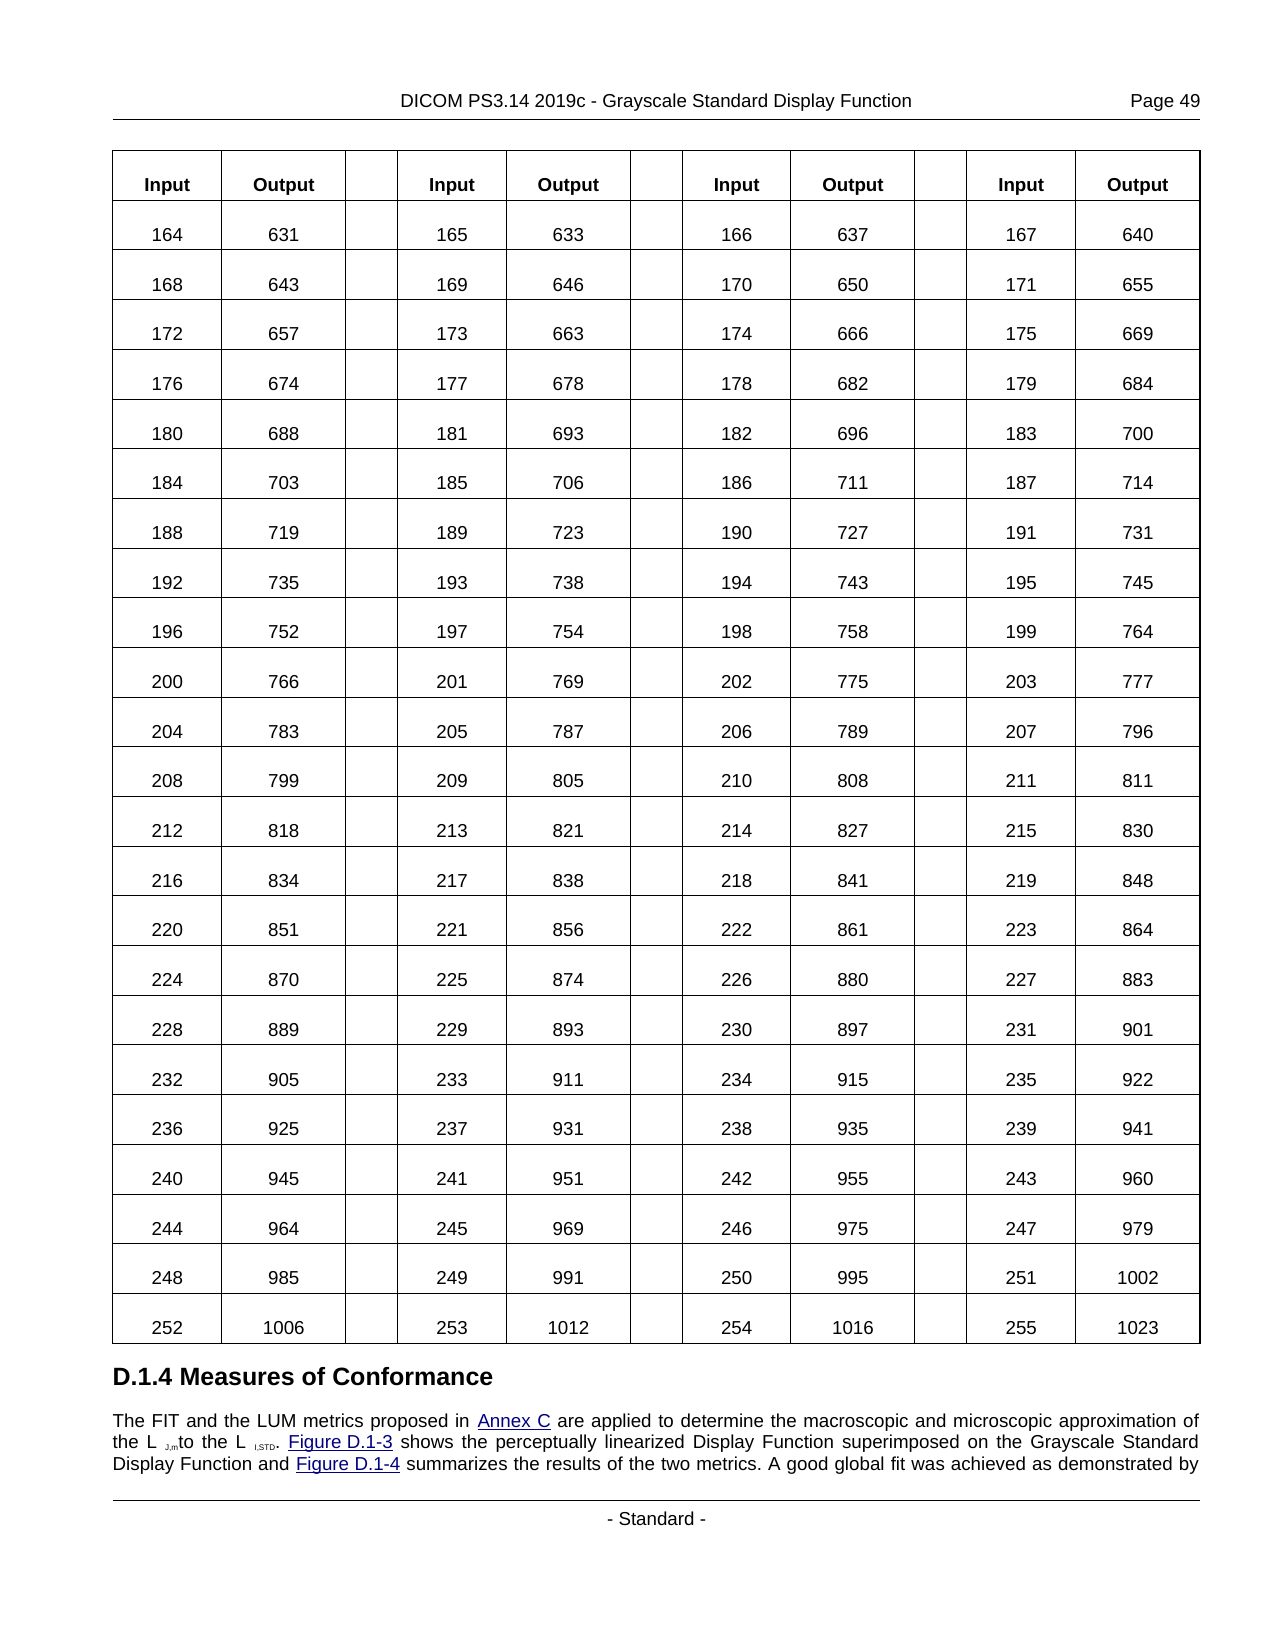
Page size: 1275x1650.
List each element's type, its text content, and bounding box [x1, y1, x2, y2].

table_cell [346, 847, 397, 895]
table_cell 1012 [507, 1294, 630, 1342]
table_cell 174 [683, 300, 790, 349]
table_cell 179 [967, 350, 1075, 398]
table_cell 975 [791, 1195, 914, 1243]
table_cell 242 [683, 1145, 790, 1193]
table_cell [631, 648, 682, 697]
text D.1.4 Measures of Conformance [112, 1362, 1200, 1391]
table_cell 201 [398, 648, 506, 697]
table_cell 184 [113, 449, 221, 498]
table_cell [346, 201, 397, 249]
table_cell [346, 1294, 397, 1342]
table_cell [631, 201, 682, 249]
table_cell 1023 [1076, 1294, 1199, 1342]
table_cell 874 [507, 946, 630, 995]
table_cell [631, 449, 682, 498]
table_cell [631, 896, 682, 945]
table_cell 889 [222, 996, 345, 1044]
table_cell [346, 598, 397, 647]
table_cell 211 [967, 747, 1075, 796]
table_cell 851 [222, 896, 345, 945]
table_cell 210 [683, 747, 790, 796]
table_cell [915, 350, 966, 398]
table_cell 643 [222, 250, 345, 299]
table_cell 848 [1076, 847, 1199, 895]
table_cell 213 [398, 797, 506, 846]
table_cell 864 [1076, 896, 1199, 945]
table_cell 229 [398, 996, 506, 1044]
table_cell 227 [967, 946, 1075, 995]
table_cell 230 [683, 996, 790, 1044]
table_cell 745 [1076, 549, 1199, 597]
table_cell 228 [113, 996, 221, 1044]
table_cell 198 [683, 598, 790, 647]
table_cell 225 [398, 946, 506, 995]
table_cell [631, 549, 682, 597]
table_cell 637 [791, 201, 914, 249]
table_cell [346, 1244, 397, 1293]
table_cell 880 [791, 946, 914, 995]
table_cell 236 [113, 1095, 221, 1144]
table_cell 243 [967, 1145, 1075, 1193]
table_cell 752 [222, 598, 345, 647]
table_cell 171 [967, 250, 1075, 299]
table_header Output [507, 151, 630, 200]
table_cell [631, 1145, 682, 1193]
table_cell 703 [222, 449, 345, 498]
table_cell 172 [113, 300, 221, 349]
table_cell 633 [507, 201, 630, 249]
table_cell 248 [113, 1244, 221, 1293]
table_cell 232 [113, 1045, 221, 1094]
table_cell 251 [967, 1244, 1075, 1293]
table_cell 231 [967, 996, 1075, 1044]
table_cell [631, 499, 682, 547]
table_cell 655 [1076, 250, 1199, 299]
table_cell [915, 1294, 966, 1342]
table_header [915, 151, 966, 200]
table_cell 222 [683, 896, 790, 945]
table_cell 197 [398, 598, 506, 647]
table_cell 193 [398, 549, 506, 597]
table_cell 808 [791, 747, 914, 796]
table_cell [915, 400, 966, 448]
table_cell [915, 747, 966, 796]
table_cell [346, 698, 397, 746]
table_cell 204 [113, 698, 221, 746]
table_cell 252 [113, 1294, 221, 1342]
table_cell 215 [967, 797, 1075, 846]
table_cell 714 [1076, 449, 1199, 498]
text The FIT and the LUM metrics proposed in Annex C are applied to determine the macroscopic and microscopic approximation of the L J,mto the L I,STD. Figure D.1-3 shows the perceptually linearized Display Function superimposed on the Grayscale Standard Display Function and Figure D.1-4 summarizes the results of the two metrics. A good global fit was achieved as demonstrated by [112, 1410, 1200, 1474]
table_cell 212 [113, 797, 221, 846]
table_cell [631, 1095, 682, 1144]
table_cell 255 [967, 1294, 1075, 1342]
table_cell 245 [398, 1195, 506, 1243]
table_cell 818 [222, 797, 345, 846]
table_cell 186 [683, 449, 790, 498]
table_cell 237 [398, 1095, 506, 1144]
table_cell 247 [967, 1195, 1075, 1243]
table_cell 893 [507, 996, 630, 1044]
table_cell 700 [1076, 400, 1199, 448]
table_cell 811 [1076, 747, 1199, 796]
table_cell 827 [791, 797, 914, 846]
table_cell 777 [1076, 648, 1199, 697]
table_cell 173 [398, 300, 506, 349]
table_cell 206 [683, 698, 790, 746]
table_cell 758 [791, 598, 914, 647]
table_cell 170 [683, 250, 790, 299]
table_cell 1016 [791, 1294, 914, 1342]
table_cell 821 [507, 797, 630, 846]
table_cell 830 [1076, 797, 1199, 846]
table_cell 208 [113, 747, 221, 796]
table_cell 935 [791, 1095, 914, 1144]
table_header Input [967, 151, 1075, 200]
table_cell 693 [507, 400, 630, 448]
table_cell 897 [791, 996, 914, 1044]
table_cell [915, 1145, 966, 1193]
table_cell 856 [507, 896, 630, 945]
table_cell 631 [222, 201, 345, 249]
table_cell 706 [507, 449, 630, 498]
table_cell 205 [398, 698, 506, 746]
table_header Output [1076, 151, 1199, 200]
table_cell [915, 698, 966, 746]
table_cell 234 [683, 1045, 790, 1094]
table_cell 223 [967, 896, 1075, 945]
table_cell 696 [791, 400, 914, 448]
table_cell [346, 549, 397, 597]
table_cell 754 [507, 598, 630, 647]
table_cell 674 [222, 350, 345, 398]
table_cell [631, 996, 682, 1044]
table_cell 1002 [1076, 1244, 1199, 1293]
table_cell [346, 300, 397, 349]
table_cell 175 [967, 300, 1075, 349]
table_cell 220 [113, 896, 221, 945]
table_cell [631, 400, 682, 448]
table_header [631, 151, 682, 200]
table_cell 182 [683, 400, 790, 448]
table_cell [346, 797, 397, 846]
table_cell [631, 1244, 682, 1293]
table_cell [915, 996, 966, 1044]
table_cell 925 [222, 1095, 345, 1144]
table_cell [631, 1294, 682, 1342]
table_header Input [683, 151, 790, 200]
table_cell [915, 648, 966, 697]
table_cell 178 [683, 350, 790, 398]
table_cell [915, 1045, 966, 1094]
table_cell [631, 300, 682, 349]
table_cell 743 [791, 549, 914, 597]
table_cell 922 [1076, 1045, 1199, 1094]
table_cell 985 [222, 1244, 345, 1293]
table_header [346, 151, 397, 200]
table_cell 738 [507, 549, 630, 597]
table_cell 995 [791, 1244, 914, 1293]
table_cell [915, 1195, 966, 1243]
table_cell 185 [398, 449, 506, 498]
table_cell 951 [507, 1145, 630, 1193]
table_cell 238 [683, 1095, 790, 1144]
table_cell 711 [791, 449, 914, 498]
table_cell 253 [398, 1294, 506, 1342]
table_cell 177 [398, 350, 506, 398]
table_cell [631, 350, 682, 398]
table_cell [915, 549, 966, 597]
table_cell 203 [967, 648, 1075, 697]
table_cell [346, 350, 397, 398]
table_cell 945 [222, 1145, 345, 1193]
table_cell 901 [1076, 996, 1199, 1044]
table_cell 181 [398, 400, 506, 448]
table_cell 941 [1076, 1095, 1199, 1144]
table_cell [346, 747, 397, 796]
table_cell [346, 250, 397, 299]
table_cell 841 [791, 847, 914, 895]
table_cell 731 [1076, 499, 1199, 547]
table_cell 244 [113, 1195, 221, 1243]
table_cell 176 [113, 350, 221, 398]
table_cell [631, 747, 682, 796]
table_cell 838 [507, 847, 630, 895]
table_cell [346, 1045, 397, 1094]
table_cell 688 [222, 400, 345, 448]
table_cell 189 [398, 499, 506, 547]
table_cell 727 [791, 499, 914, 547]
table_cell [631, 1045, 682, 1094]
table_header Input [113, 151, 221, 200]
table_cell 209 [398, 747, 506, 796]
table_cell 964 [222, 1195, 345, 1243]
table_cell [346, 1195, 397, 1243]
table_cell 190 [683, 499, 790, 547]
table_cell [915, 201, 966, 249]
table_cell [915, 896, 966, 945]
table_cell 723 [507, 499, 630, 547]
table_cell 640 [1076, 201, 1199, 249]
table_cell 969 [507, 1195, 630, 1243]
table_cell 646 [507, 250, 630, 299]
table_cell 911 [507, 1045, 630, 1094]
table_cell 764 [1076, 598, 1199, 647]
table_cell [915, 1095, 966, 1144]
table_cell [346, 1095, 397, 1144]
table_cell 789 [791, 698, 914, 746]
table_cell 240 [113, 1145, 221, 1193]
table_cell 783 [222, 698, 345, 746]
table_cell 775 [791, 648, 914, 697]
table_cell [915, 300, 966, 349]
table_cell 167 [967, 201, 1075, 249]
table_cell 196 [113, 598, 221, 647]
table_cell 254 [683, 1294, 790, 1342]
table_cell 202 [683, 648, 790, 697]
table_cell 246 [683, 1195, 790, 1243]
table_cell 194 [683, 549, 790, 597]
table_cell 663 [507, 300, 630, 349]
table_header Output [791, 151, 914, 200]
table_cell [915, 449, 966, 498]
table_cell [346, 449, 397, 498]
table_cell 650 [791, 250, 914, 299]
table_cell [346, 946, 397, 995]
table_cell 766 [222, 648, 345, 697]
table_cell [346, 400, 397, 448]
table_cell 221 [398, 896, 506, 945]
table_cell 799 [222, 747, 345, 796]
table_cell 241 [398, 1145, 506, 1193]
table_cell [346, 499, 397, 547]
table_cell [631, 797, 682, 846]
table_cell 787 [507, 698, 630, 746]
table_cell 224 [113, 946, 221, 995]
table_cell 250 [683, 1244, 790, 1293]
table_cell 979 [1076, 1195, 1199, 1243]
table_cell 195 [967, 549, 1075, 597]
table_cell [915, 598, 966, 647]
table_cell 188 [113, 499, 221, 547]
table_cell 191 [967, 499, 1075, 547]
table_cell 719 [222, 499, 345, 547]
table_cell 187 [967, 449, 1075, 498]
table_cell 861 [791, 896, 914, 945]
table_cell 796 [1076, 698, 1199, 746]
table_cell [915, 946, 966, 995]
table_cell 235 [967, 1045, 1075, 1094]
table_cell 669 [1076, 300, 1199, 349]
table_cell [631, 946, 682, 995]
table_cell [631, 847, 682, 895]
table_cell 164 [113, 201, 221, 249]
table_cell [915, 847, 966, 895]
table_cell 192 [113, 549, 221, 597]
table_cell 682 [791, 350, 914, 398]
table_cell 233 [398, 1045, 506, 1094]
table_cell 769 [507, 648, 630, 697]
table_cell 217 [398, 847, 506, 895]
table_cell 678 [507, 350, 630, 398]
table_cell 1006 [222, 1294, 345, 1342]
table_cell 219 [967, 847, 1075, 895]
table_cell [631, 698, 682, 746]
table_cell 735 [222, 549, 345, 597]
table_cell 915 [791, 1045, 914, 1094]
table_cell [915, 1244, 966, 1293]
table_cell 249 [398, 1244, 506, 1293]
table_cell [346, 896, 397, 945]
table_cell [346, 1145, 397, 1193]
table_cell 165 [398, 201, 506, 249]
table_cell [631, 250, 682, 299]
table_cell 180 [113, 400, 221, 448]
table_cell 684 [1076, 350, 1199, 398]
table_cell 905 [222, 1045, 345, 1094]
table_cell [631, 598, 682, 647]
table_cell 666 [791, 300, 914, 349]
table_cell 657 [222, 300, 345, 349]
table_cell 168 [113, 250, 221, 299]
table_cell 805 [507, 747, 630, 796]
table_cell 216 [113, 847, 221, 895]
table_cell 226 [683, 946, 790, 995]
table_cell 218 [683, 847, 790, 895]
table_cell 169 [398, 250, 506, 299]
table_cell 183 [967, 400, 1075, 448]
table_header Output [222, 151, 345, 200]
table_cell [346, 996, 397, 1044]
table_cell [915, 250, 966, 299]
table_cell 239 [967, 1095, 1075, 1144]
table_cell 200 [113, 648, 221, 697]
table_cell 960 [1076, 1145, 1199, 1193]
table_cell 166 [683, 201, 790, 249]
table_header Input [398, 151, 506, 200]
table_cell 214 [683, 797, 790, 846]
table_cell [915, 499, 966, 547]
table_cell 207 [967, 698, 1075, 746]
table_cell [915, 797, 966, 846]
table_cell [346, 648, 397, 697]
table_cell 834 [222, 847, 345, 895]
table_cell 991 [507, 1244, 630, 1293]
table_cell 870 [222, 946, 345, 995]
table_cell 955 [791, 1145, 914, 1193]
table_cell 931 [507, 1095, 630, 1144]
table_cell 199 [967, 598, 1075, 647]
table_cell [631, 1195, 682, 1243]
table_cell 883 [1076, 946, 1199, 995]
